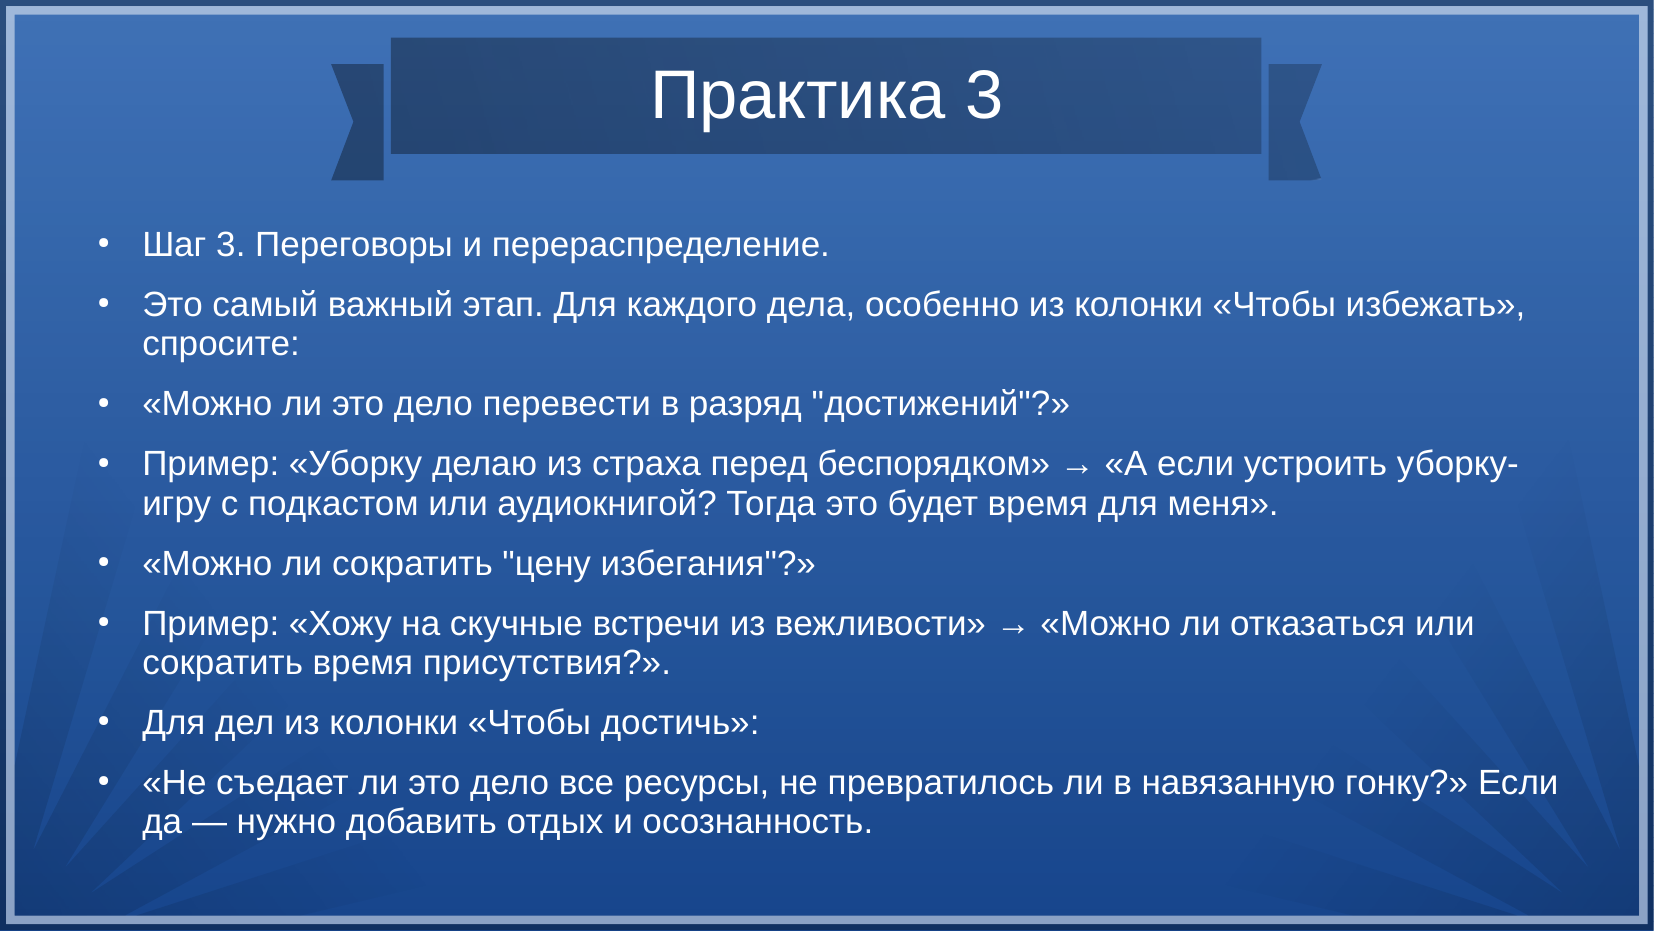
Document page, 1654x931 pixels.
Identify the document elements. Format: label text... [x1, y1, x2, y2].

list Шаг 3. Переговоры и перераспределение. Это самый важный этап. Для каждого дела, особенно из колонки «Чтобы избежать», спросите: «Можно ли это дело перевести в разряд "достижений"?» Пример: «Уборку делаю из страха перед беспорядком» → «А если устроить уборку-игру с подкастом или аудиокнигой? Тогда это будет время для меня». «Можно ли сократить "цену избегания"?» Пример: «Хожу на скучные встречи из вежливости» → «Можно ли отказаться или сократить время присутствия?». Для дел из колонки «Чтобы достичь»: «Не съедает ли это дело все ресурсы, не превратилось ли в навязанную гонку?» Если да — нужно добавить отдых и осознанность. [82, 224, 1571, 848]
title Практика 3 [389, 35, 1264, 154]
